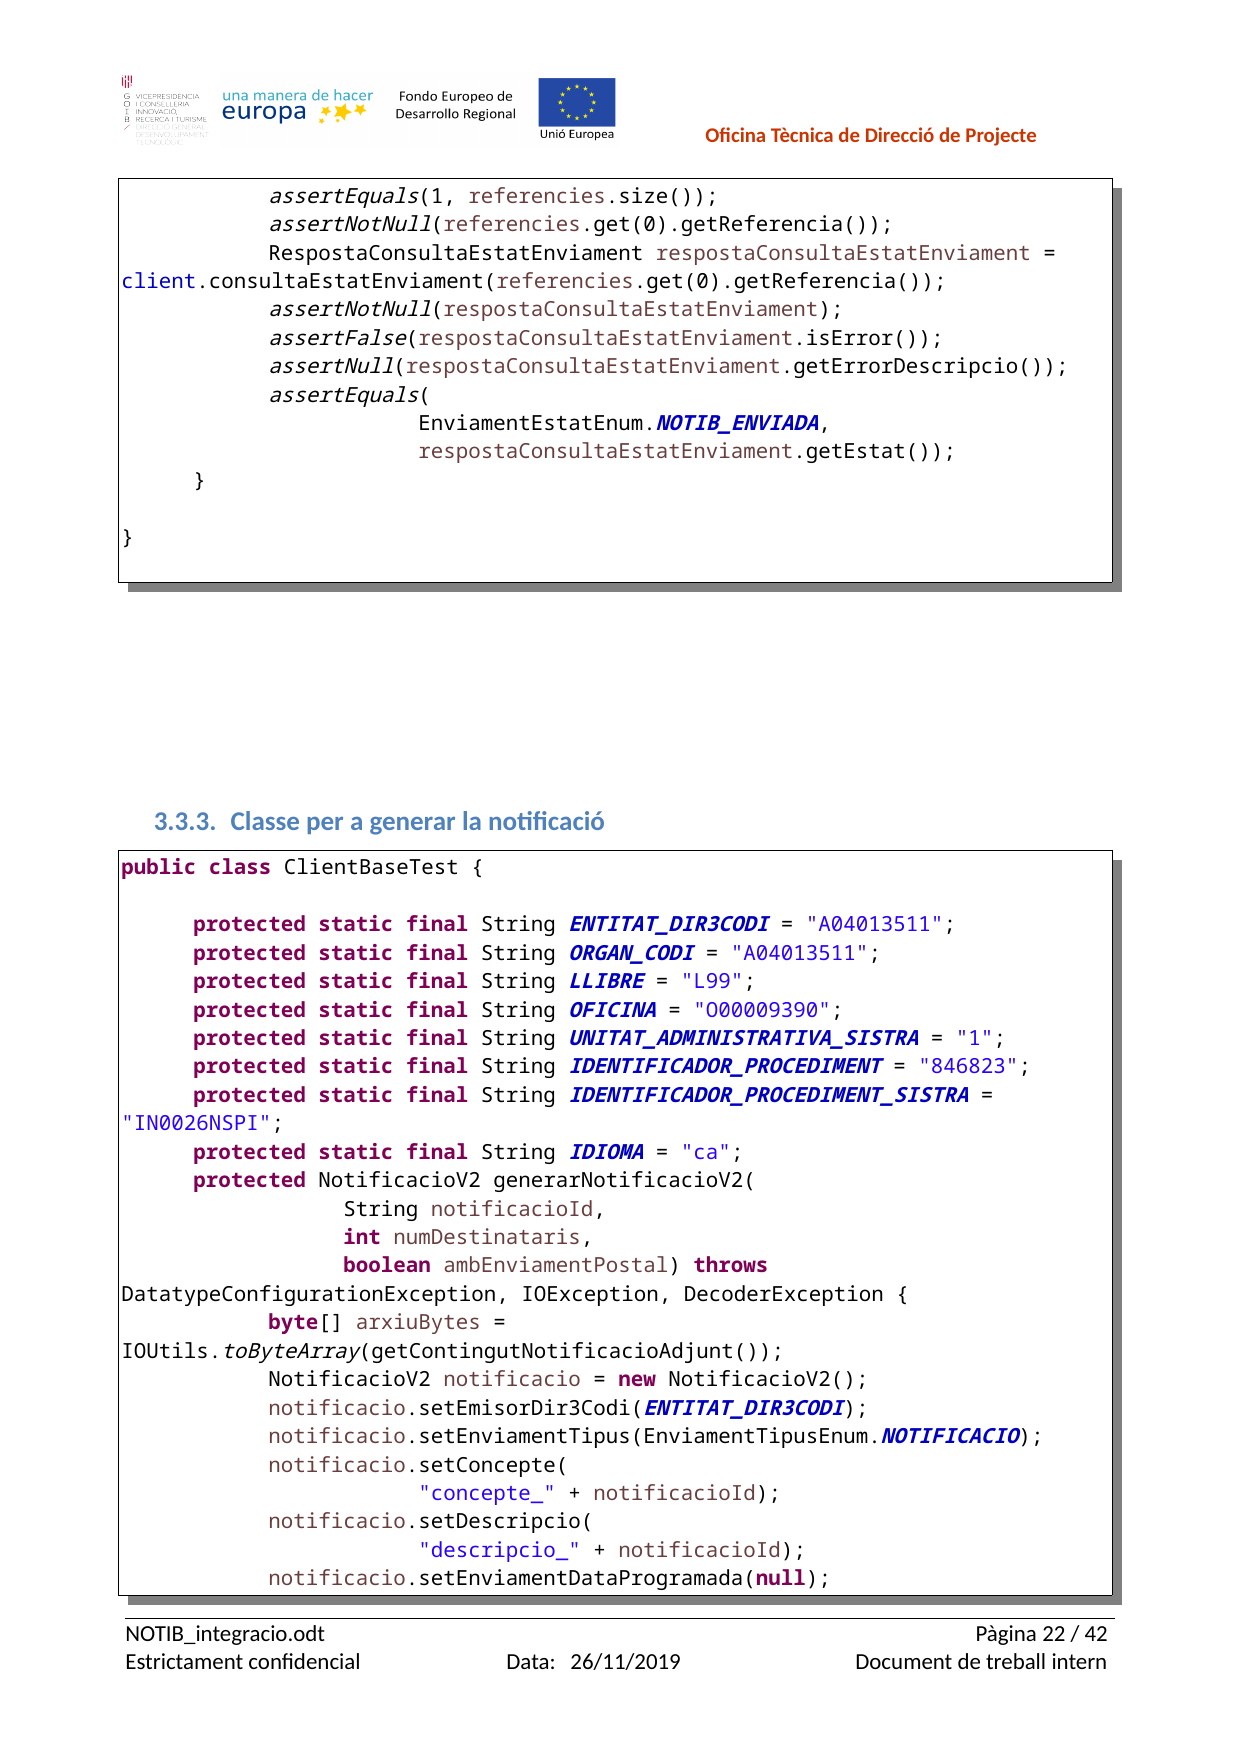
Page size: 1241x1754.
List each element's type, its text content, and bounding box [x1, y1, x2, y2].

picture [219, 73, 621, 147]
text public class ClientBaseTest { [119, 851, 1112, 881]
text String notificacioId, [119, 1191, 1112, 1219]
text notificacio.setConcepte( [119, 1447, 1112, 1475]
picture [118, 73, 213, 147]
text assertFalse(respostaConsultaEstatEnviament.isError()); [119, 320, 1112, 348]
text } [119, 462, 1112, 493]
text protected static final String LLIBRE = "L99"; [119, 963, 1112, 992]
text "concepte_" + notificacioId); [119, 1475, 1112, 1503]
text protected static final String IDIOMA = "ca"; [119, 1134, 1112, 1162]
text assertNotNull(referencies.get(0).getReferencia()); [119, 206, 1112, 234]
text notificacio.setEnviamentDataProgramada(null); [119, 1560, 1112, 1595]
text assertNotNull(respostaConsultaEstatEnviament); [119, 291, 1112, 320]
text protected static final String UNITAT_ADMINISTRATIVA_SISTRA = "1"; [119, 1020, 1112, 1048]
text protected NotificacioV2 generarNotificacioV2( [119, 1162, 1112, 1191]
text notificacio.setEnviamentTipus(EnviamentTipusEnum.NOTIFICACIO); [119, 1418, 1112, 1447]
subtitle Classe per a generar la notificació [153, 804, 1122, 837]
text int numDestinataris, [119, 1219, 1112, 1248]
text assertEquals(1, referencies.size()); [119, 179, 1112, 206]
text protected static final String OFICINA = "O00009390"; [119, 992, 1112, 1020]
text NotificacioV2 notificacio = new NotificacioV2(); [119, 1361, 1112, 1390]
text "descripcio_" + notificacioId); [119, 1532, 1112, 1560]
text protected static final String IDENTIFICADOR_PROCEDIMENT_SISTRA = "IN0026NSPI"; [119, 1077, 1112, 1134]
text RespostaConsultaEstatEnviament respostaConsultaEstatEnviament = client.consultaEstatEnviament(referencies.get(0).getReferencia()); [119, 234, 1112, 291]
text protected static final String ENTITAT_DIR3CODI = "A04013511"; [119, 906, 1112, 935]
text } [119, 519, 1112, 550]
text respostaConsultaEstatEnviament.getEstat()); [119, 434, 1112, 462]
text assertNull(respostaConsultaEstatEnviament.getErrorDescripcio()); [119, 348, 1112, 377]
text EnviamentEstatEnum.NOTIB_ENVIADA, [119, 405, 1112, 434]
text protected static final String ORGAN_CODI = "A04013511"; [119, 935, 1112, 963]
text notificacio.setEmisorDir3Codi(ENTITAT_DIR3CODI); [119, 1390, 1112, 1418]
text protected static final String IDENTIFICADOR_PROCEDIMENT = "846823"; [119, 1048, 1112, 1077]
text notificacio.setDescripcio( [119, 1503, 1112, 1532]
text boolean ambEnviamentPostal) throws DatatypeConfigurationException, IOException, DecoderException { [119, 1248, 1112, 1304]
text assertEquals( [119, 377, 1112, 405]
text byte[] arxiuBytes = IOUtils.toByteArray(getContingutNotificacioAdjunt()); [119, 1304, 1112, 1361]
